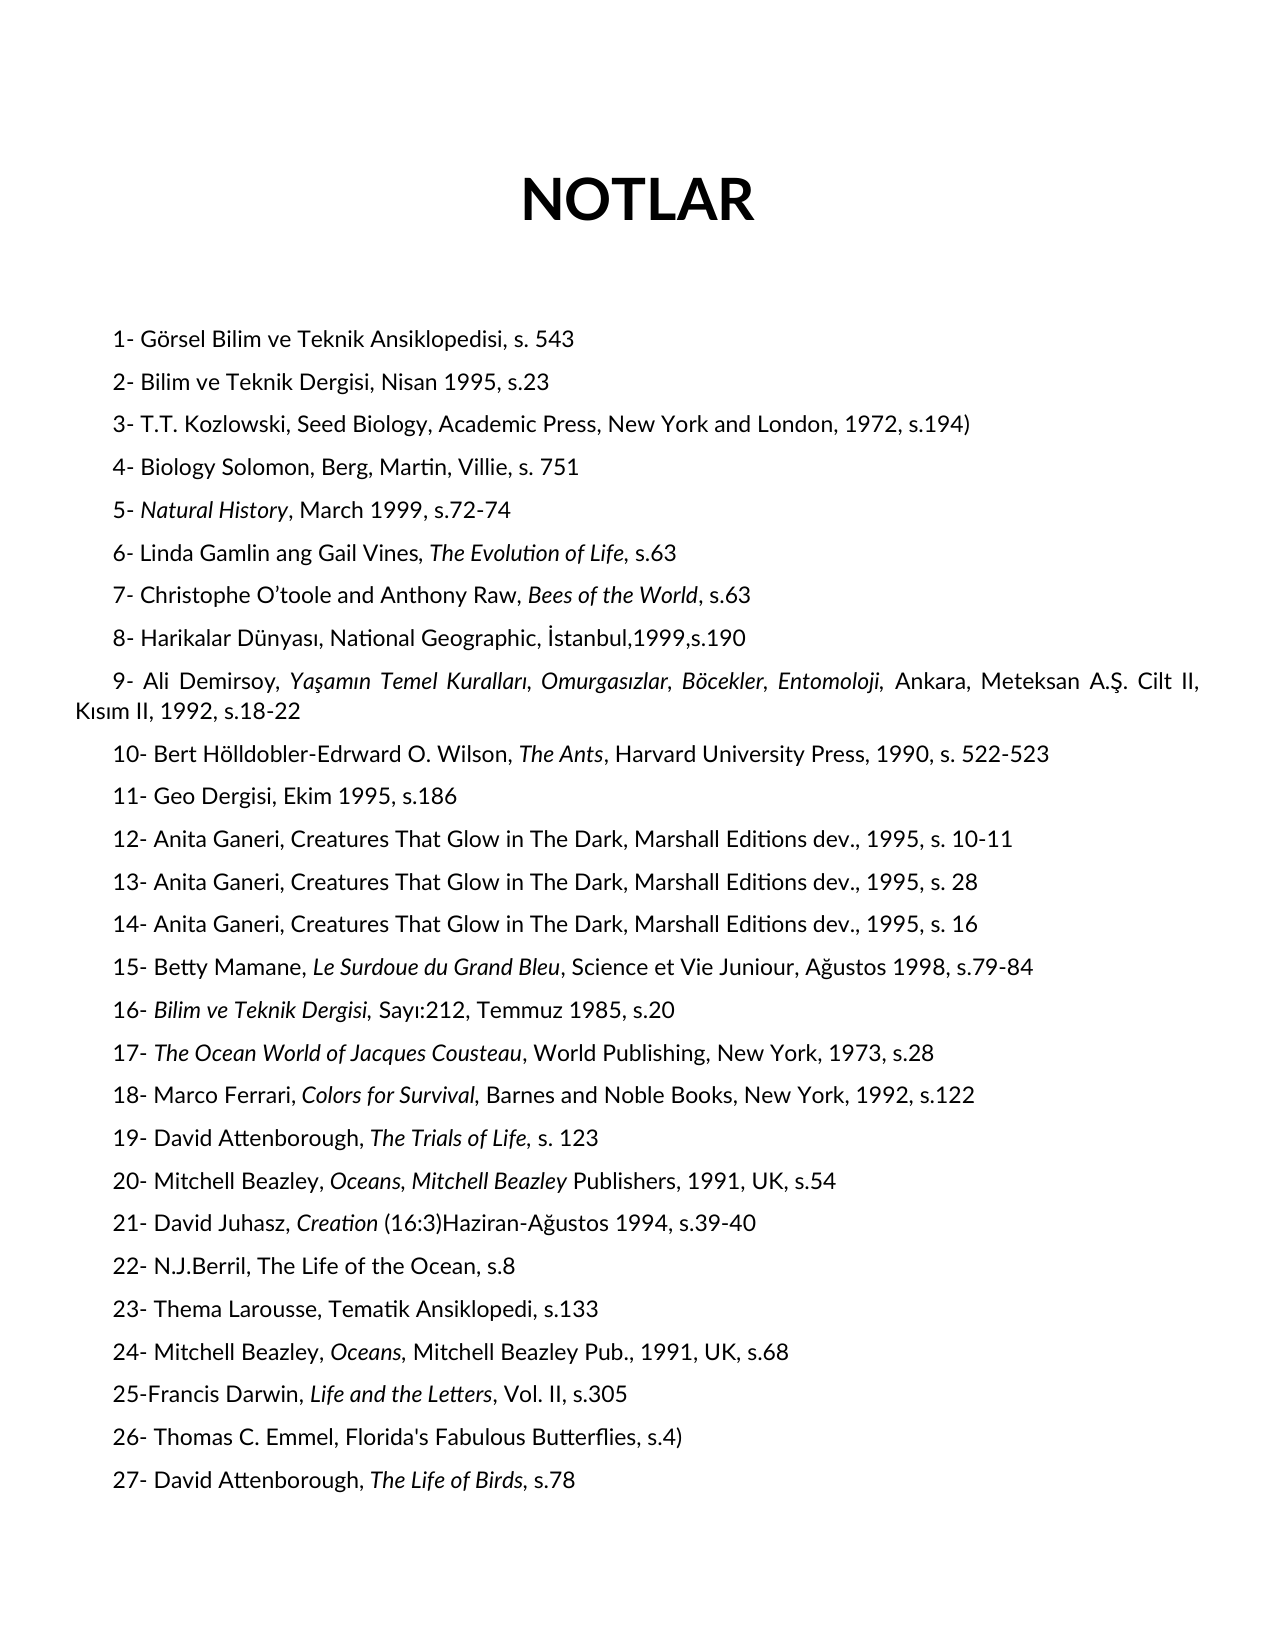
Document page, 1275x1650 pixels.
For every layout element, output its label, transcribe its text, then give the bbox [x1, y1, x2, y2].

text 14- Anita Ganeri, Creatures That Glow in The Dark, Marshall Editions dev., 1995, s. 16 [75, 910, 1200, 938]
subtitle NOTLAR [75, 162, 1200, 232]
text 11- Geo Dergisi, Ekim 1995, s.186 [75, 782, 1200, 810]
text 16- Bilim ve Teknik Dergisi, Sayı:212, Temmuz 1985, s.20 [75, 996, 1200, 1023]
text 2- Bilim ve Teknik Dergisi, Nisan 1995, s.23 [75, 368, 1200, 395]
text 5- Natural History, March 1999, s.72-74 [75, 496, 1200, 523]
text 20- Mitchell Beazley, Oceans, Mitchell Beazley Publishers, 1991, UK, s.54 [75, 1167, 1200, 1194]
text 18- Marco Ferrari, Colors for Survival, Barnes and Noble Books, New York, 1992, s.122 [75, 1081, 1200, 1109]
text 3- T.T. Kozlowski, Seed Biology, Academic Press, New York and London, 1972, s.194) [75, 410, 1200, 438]
text 23- Thema Larousse, Tematik Ansiklopedi, s.133 [75, 1295, 1200, 1322]
text 24- Mitchell Beazley, Oceans, Mitchell Beazley Pub., 1991, UK, s.68 [75, 1337, 1200, 1365]
text 7- Christophe O’toole and Anthony Raw, Bees of the World, s.63 [75, 581, 1200, 609]
text 9- Ali Demirsoy, Yaşamın Temel Kuralları, Omurgasızlar, Böcekler, Entomoloji, Ankara, Meteksan A.Ş. Cilt II, Kısım II, 1992, s.18-22 [75, 667, 1200, 724]
text 17- The Ocean World of Jacques Cousteau, World Publishing, New York, 1973, s.28 [75, 1038, 1200, 1066]
text 10- Bert Hölldobler-Edrward O. Wilson, The Ants, Harvard University Press, 1990, s. 522-523 [75, 739, 1200, 767]
text 19- David Attenborough, The Trials of Life, s. 123 [75, 1124, 1200, 1151]
text 15- Betty Mamane, Le Surdoue du Grand Bleu, Science et Vie Juniour, Ağustos 1998, s.79-84 [75, 953, 1200, 981]
text 13- Anita Ganeri, Creatures That Glow in The Dark, Marshall Editions dev., 1995, s. 28 [75, 868, 1200, 895]
text 6- Linda Gamlin ang Gail Vines, The Evolution of Life, s.63 [75, 538, 1200, 566]
text 26- Thomas C. Emmel, Florida's Fabulous Butterflies, s.4) [75, 1423, 1200, 1450]
text 27- David Attenborough, The Life of Birds, s.78 [75, 1466, 1200, 1493]
text 8- Harikalar Dünyası, National Geographic, İstanbul,1999,s.190 [75, 624, 1200, 651]
text 21- David Juhasz, Creation (16:3)Haziran-Ağustos 1994, s.39-40 [75, 1209, 1200, 1237]
text 1- Görsel Bilim ve Teknik Ansiklopedisi, s. 543 [75, 325, 1200, 352]
text 22- N.J.Berril, The Life of the Ocean, s.8 [75, 1252, 1200, 1279]
text 12- Anita Ganeri, Creatures That Glow in The Dark, Marshall Editions dev., 1995, s. 10-11 [75, 825, 1200, 852]
text 4- Biology Solomon, Berg, Martin, Villie, s. 751 [75, 453, 1200, 481]
text 25-Francis Darwin, Life and the Letters, Vol. II, s.305 [75, 1380, 1200, 1408]
